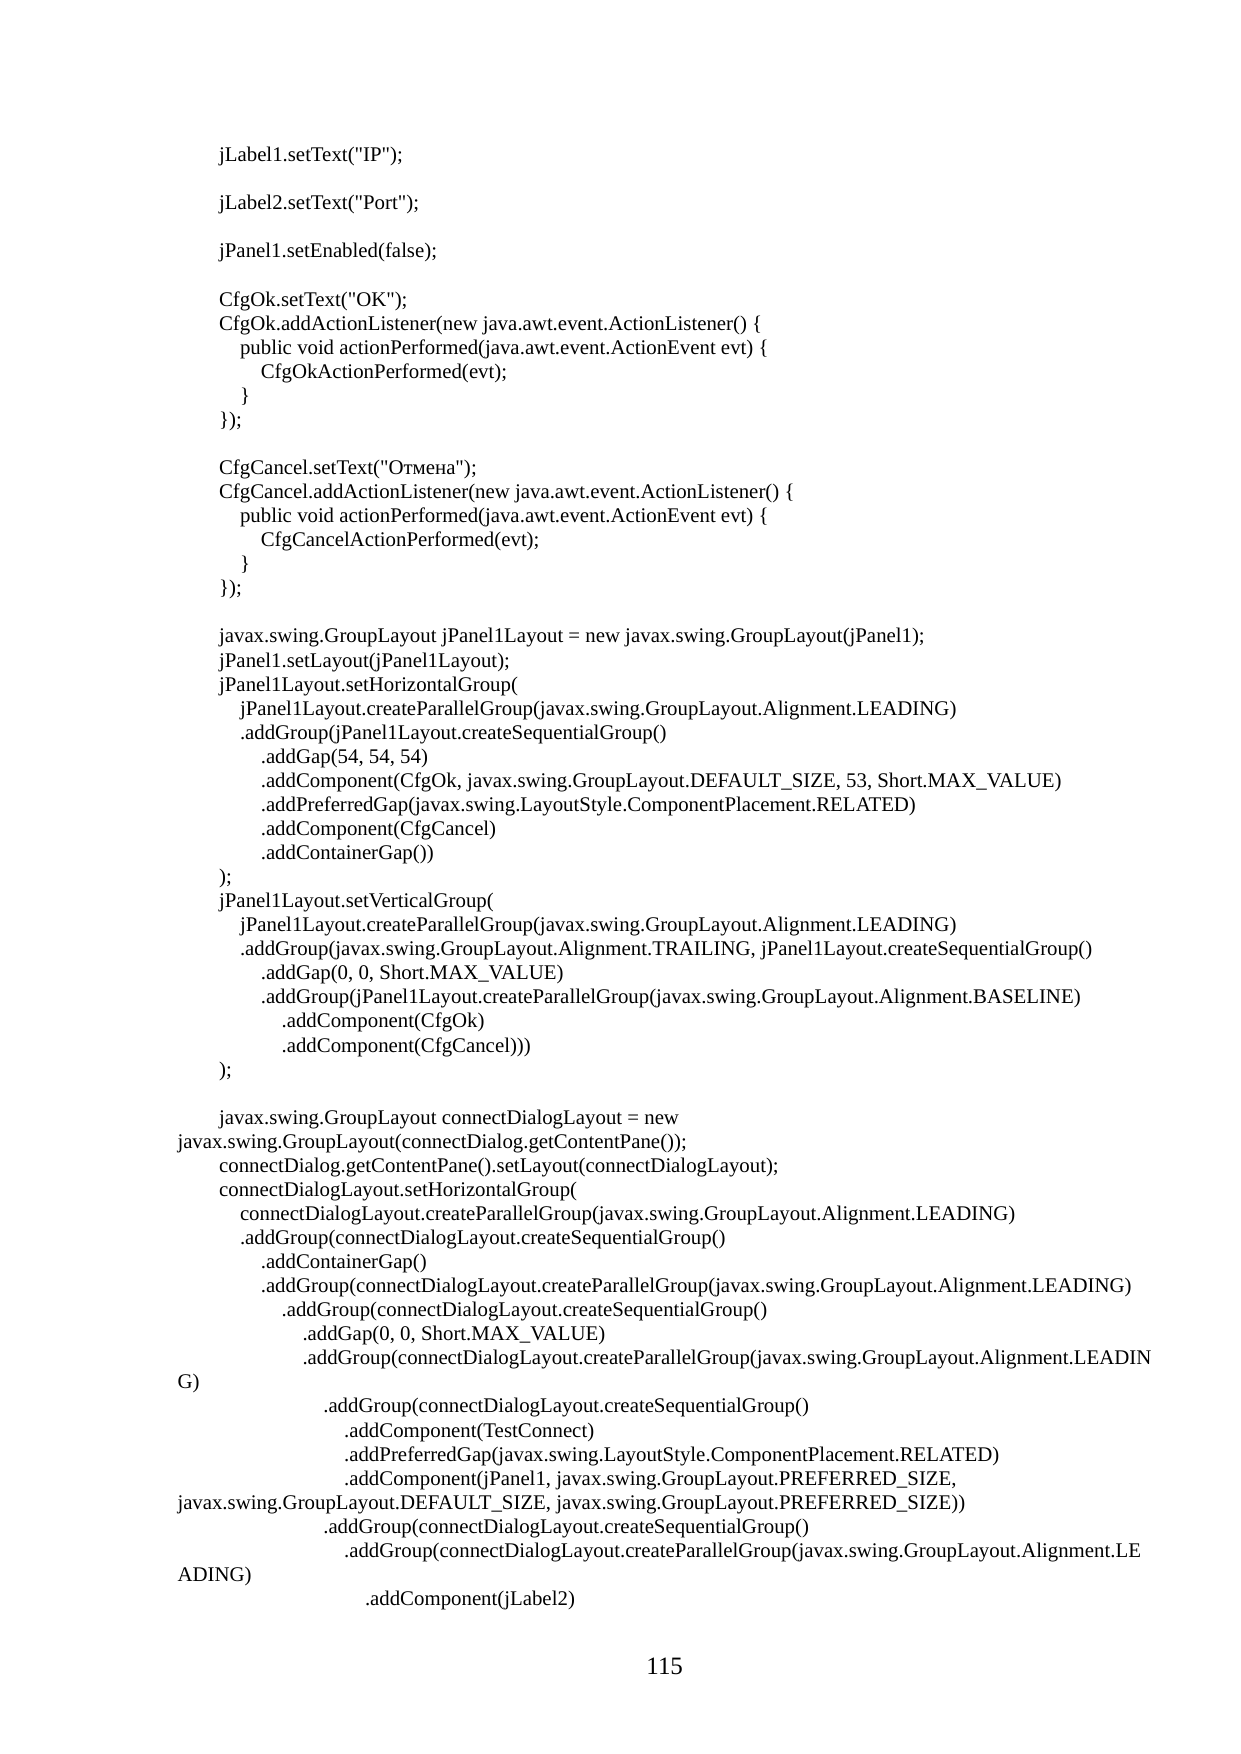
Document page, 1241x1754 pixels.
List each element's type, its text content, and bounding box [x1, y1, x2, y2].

text jLabel1.setText("IP"); jLabel2.setText("Port"); jPanel1.setEnabled(false); CfgOk.setText("OK"); CfgOk.addActionListener(new java.awt.event.ActionListener() { public void actionPerformed(java.awt.event.ActionEvent evt) { CfgOkActionPerformed(evt); } }); CfgCancel.setText("Отмена"); CfgCancel.addActionListener(new java.awt.event.ActionListener() { public void actionPerformed(java.awt.event.ActionEvent evt) { CfgCancelActionPerformed(evt); } }); javax.swing.GroupLayout jPanel1Layout = new javax.swing.GroupLayout(jPanel1); jPanel1.setLayout(jPanel1Layout); jPanel1Layout.setHorizontalGroup( jPanel1Layout.createParallelGroup(javax.swing.GroupLayout.Alignment.LEADING) .addGroup(jPanel1Layout.createSequentialGroup() .addGap(54, 54, 54) .addComponent(CfgOk, javax.swing.GroupLayout.DEFAULT_SIZE, 53, Short.MAX_VALUE) .addPreferredGap(javax.swing.LayoutStyle.ComponentPlacement.RELATED) .addComponent(CfgCancel) .addContainerGap()) ); jPanel1Layout.setVerticalGroup( jPanel1Layout.createParallelGroup(javax.swing.GroupLayout.Alignment.LEADING) .addGroup(javax.swing.GroupLayout.Alignment.TRAILING, jPanel1Layout.createSequentialGroup() .addGap(0, 0, Short.MAX_VALUE) .addGroup(jPanel1Layout.createParallelGroup(javax.swing.GroupLayout.Alignment.BASELINE) .addComponent(CfgOk) .addComponent(CfgCancel))) ); javax.swing.GroupLayout connectDialogLayout = new javax.swing.GroupLayout(connectDialog.getContentPane()); connectDialog.getContentPane().setLayout(connectDialogLayout); connectDialogLayout.setHorizontalGroup( connectDialogLayout.createParallelGroup(javax.swing.GroupLayout.Alignment.LEADING) .addGroup(connectDialogLayout.createSequentialGroup() .addContainerGap() .addGroup(connectDialogLayout.createParallelGroup(javax.swing.GroupLayout.Alignment.LEADING) .addGroup(connectDialogLayout.createSequentialGroup() .addGap(0, 0, Short.MAX_VALUE) .addGroup(connectDialogLayout.createParallelGroup(javax.swing.GroupLayout.Alignment.LEADING) .addGroup(connectDialogLayout.createSequentialGroup() .addComponent(TestConnect) .addPreferredGap(javax.swing.LayoutStyle.ComponentPlacement.RELATED) .addComponent(jPanel1, javax.swing.GroupLayout.PREFERRED_SIZE, javax.swing.GroupLayout.DEFAULT_SIZE, javax.swing.GroupLayout.PREFERRED_SIZE)) .addGroup(connectDialogLayout.createSequentialGroup() .addGroup(connectDialogLayout.createParallelGroup(javax.swing.GroupLayout.Alignment.LEADING) .addComponent(jLabel2) [177, 118, 1152, 1610]
